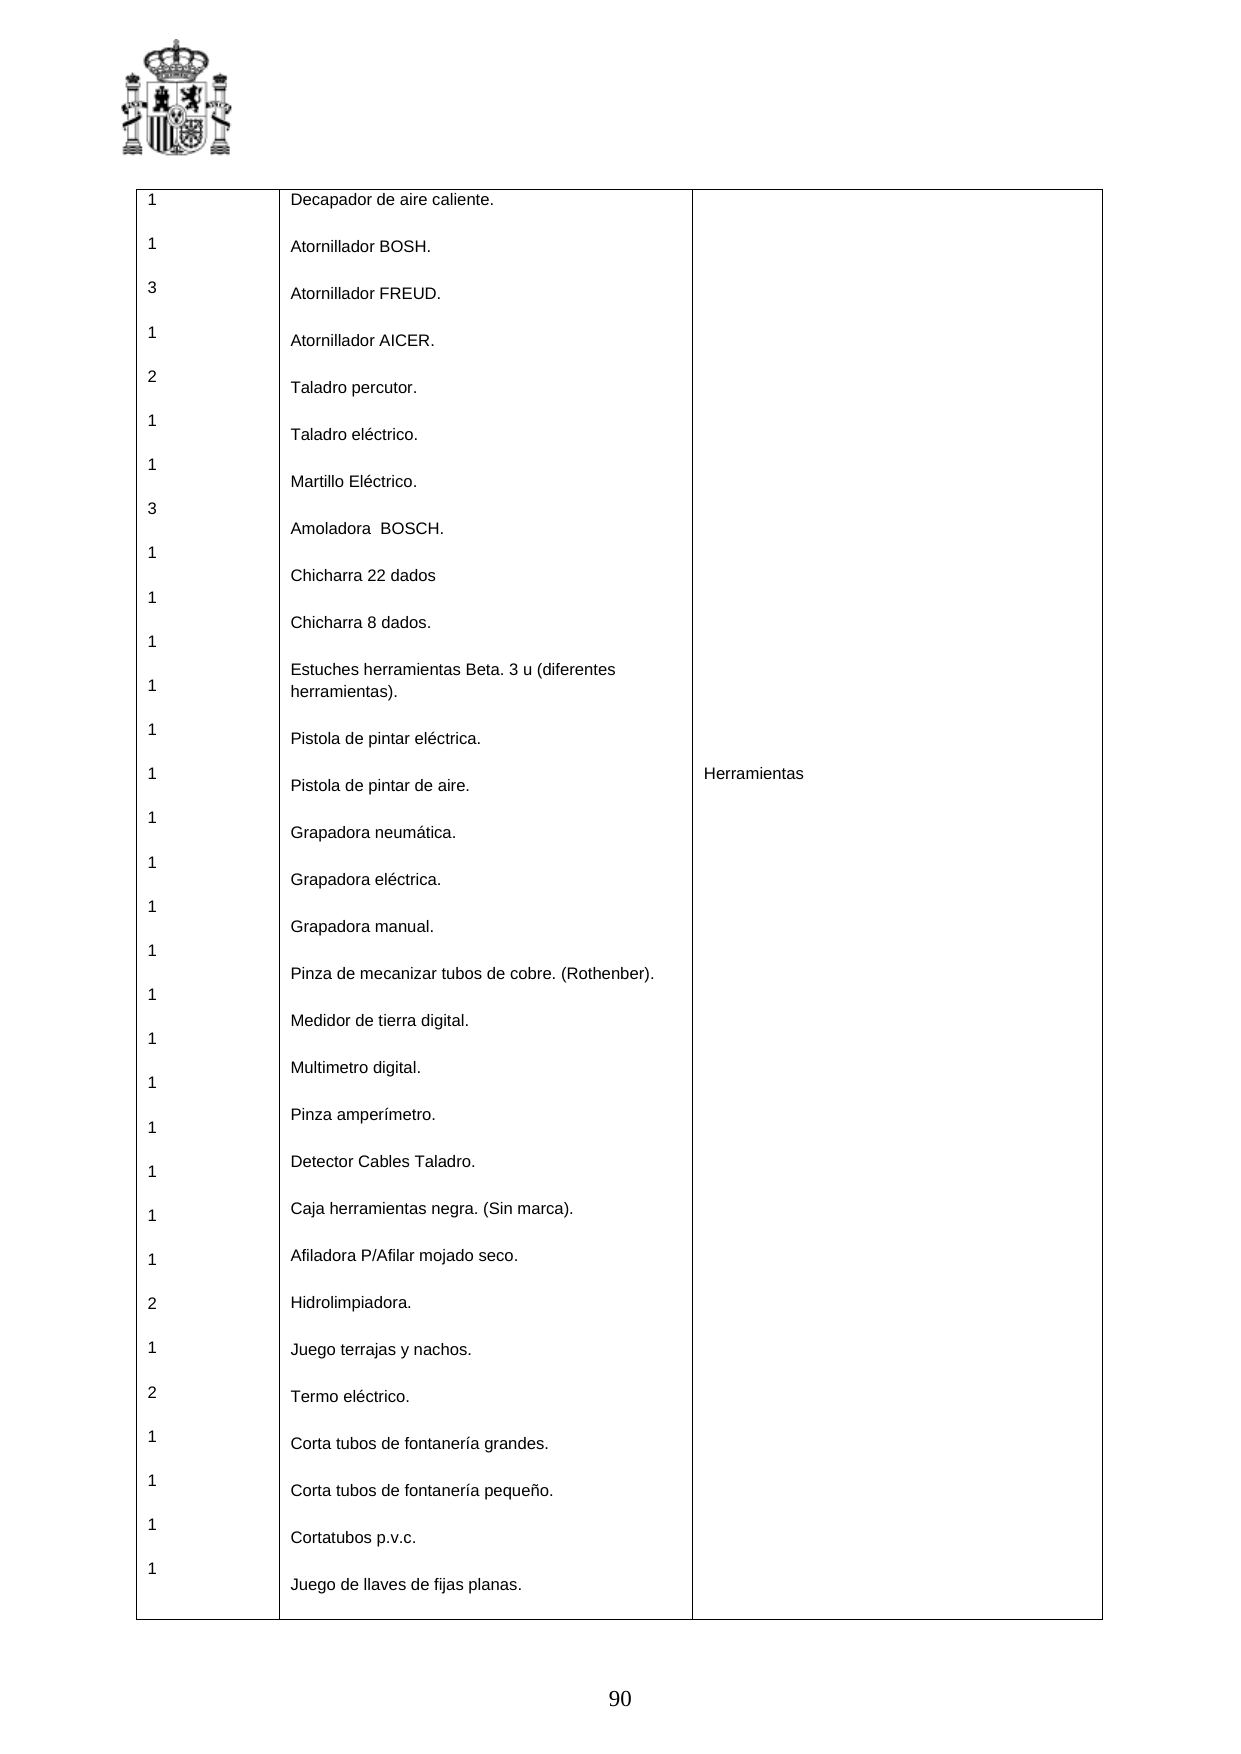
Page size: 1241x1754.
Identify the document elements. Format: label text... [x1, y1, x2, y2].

table_header 1 1 3 1 2 1 1 3 1 1 1 1 1 1 1 1 1 1 1 1 1 1 1 1 1 2 1 2 1 1 1 1 [137, 190, 279, 1618]
table_header Decapador de aire caliente. Atornillador BOSH. Atornillador FREUD. Atornillador AICER. Taladro percutor. Taladro eléctrico. Martillo Eléctrico. Amoladora BOSCH. Chicharra 22 dados Chicharra 8 dados. Estuches herramientas Beta. 3 u (diferentes herramientas). Pistola de pintar eléctrica. Pistola de pintar de aire. Grapadora neumática. Grapadora eléctrica. Grapadora manual. Pinza de mecanizar tubos de cobre. (Rothenber). Medidor de tierra digital. Multimetro digital. Pinza amperímetro. Detector Cables Taladro. Caja herramientas negra. (Sin marca). Afiladora P/Afilar mojado seco. Hidrolimpiadora. Juego terrajas y nachos. Termo eléctrico. Corta tubos de fontanería grandes. Corta tubos de fontanería pequeño. Cortatubos p.v.c. Juego de llaves de fijas planas. [280, 190, 692, 1618]
table_header Herramientas [693, 190, 1102, 1618]
